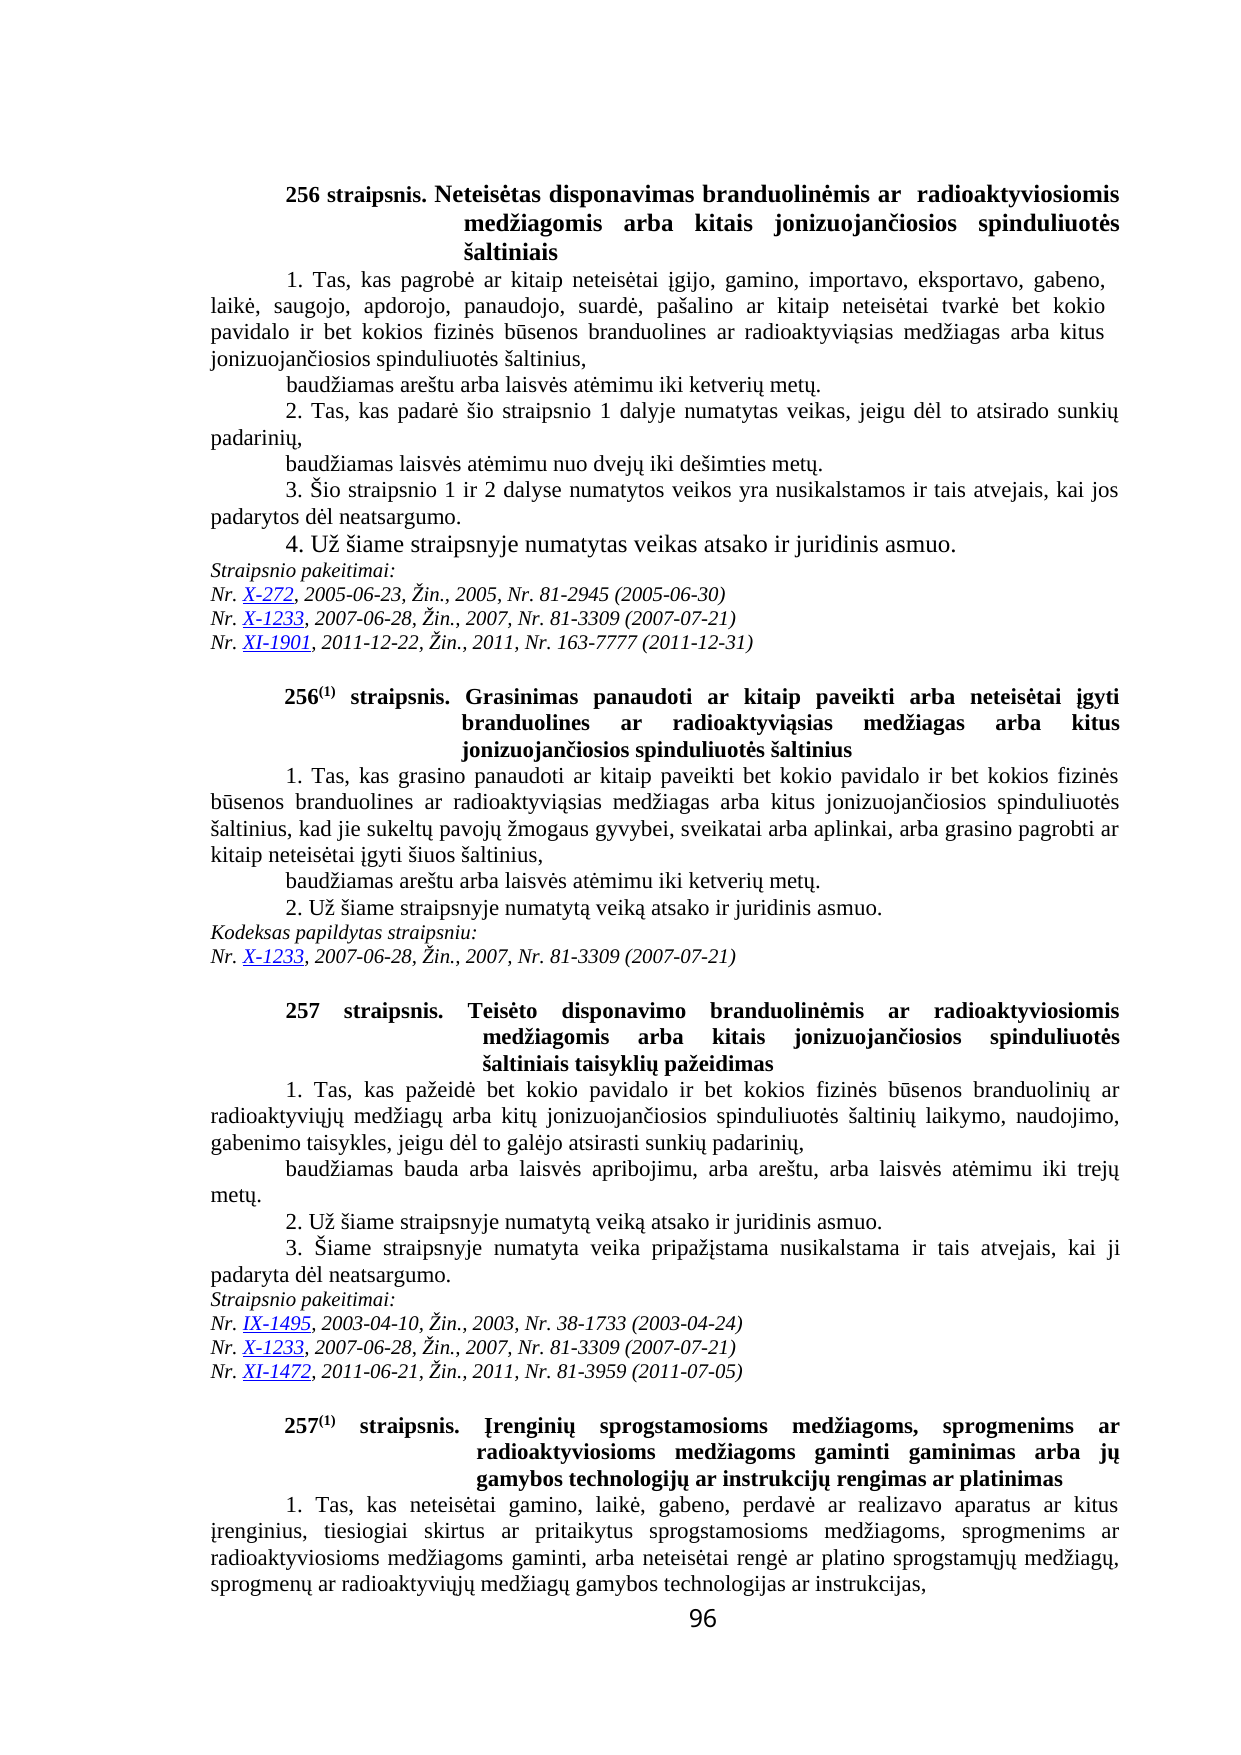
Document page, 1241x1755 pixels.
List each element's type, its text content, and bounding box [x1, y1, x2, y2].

text Nr. X-1233, 2007-06-28, Žin., 2007, Nr. 81-3309 (2007-07-21) [210, 606, 1120, 630]
text baudžiamas areštu arba laisvės atėmimu iki ketverių metų. [210, 867, 1120, 894]
text 256(1) straipsnis. Grasinimas panaudoti ar kitaip paveikti arba neteisėtai įgyti branduolines ar radioaktyviąsias medžiagas arba kitus jonizuojančiosios spinduliuotės šaltinius [284, 683, 1120, 762]
text 2. Tas, kas padarė šio straipsnio 1 dalyje numatytas veikas, jeigu dėl to atsirado sunkių padarinių, [210, 397, 1120, 450]
text 1. Tas, kas neteisėtai gamino, laikė, gabeno, perdavė ar realizavo aparatus ar kitus įrenginius, tiesiogiai skirtus ar pritaikytus sprogstamosioms medžiagoms, sprogmenims ar radioaktyviosioms medžiagoms gaminti, arba neteisėtai rengė ar platino sprogstamųjų medžiagų, sprogmenų ar radioaktyviųjų medžiagų gamybos technologijas ar instrukcijas, [210, 1491, 1120, 1596]
text baudžiamas areštu arba laisvės atėmimu iki ketverių metų. [210, 371, 1106, 397]
text 2. Už šiame straipsnyje numatytą veiką atsako ir juridinis asmuo. [210, 894, 1120, 920]
text 2. Už šiame straipsnyje numatytą veiką atsako ir juridinis asmuo. [210, 1208, 1120, 1234]
text Kodeksas papildytas straipsniu: [210, 920, 1120, 944]
text Nr. XI-1472, 2011-06-21, Žin., 2011, Nr. 81-3959 (2011-07-05) [210, 1359, 1120, 1383]
text Nr. XI-1901, 2011-12-22, Žin., 2011, Nr. 163-7777 (2011-12-31) [210, 630, 1120, 654]
text 1. Tas, kas grasino panaudoti ar kitaip paveikti bet kokio pavidalo ir bet kokios fizinės būsenos branduolines ar radioaktyviąsias medžiagas arba kitus jonizuojančiosios spinduliuotės šaltinius, kad jie sukeltų pavojų žmogaus gyvybei, sveikatai arba aplinkai, arba grasino pagrobti ar kitaip neteisėtai įgyti šiuos šaltinius, [210, 762, 1120, 867]
text 1. Tas, kas pažeidė bet kokio pavidalo ir bet kokios fizinės būsenos branduolinių ar radioaktyviųjų medžiagų arba kitų jonizuojančiosios spinduliuotės šaltinių laikymo, naudojimo, gabenimo taisykles, jeigu dėl to galėjo atsirasti sunkių padarinių, [210, 1076, 1120, 1155]
text 1. Tas, kas pagrobė ar kitaip neteisėtai įgijo, gamino, importavo, eksportavo, gabeno, laikė, saugojo, apdorojo, panaudojo, suardė, pašalino ar kitaip neteisėtai tvarkė bet kokio pavidalo ir bet kokios fizinės būsenos branduolines ar radioaktyviąsias medžiagas arba kitus jonizuojančiosios spinduliuotės šaltinius, [210, 266, 1106, 371]
text Nr. IX-1495, 2003-04-10, Žin., 2003, Nr. 38-1733 (2003-04-24) [210, 1311, 1120, 1335]
text 256 straipsnis. Neteisėtas disponavimas branduolinėmis ar radioaktyviosiomis medžiagomis arba kitais jonizuojančiosios spinduliuotės šaltiniais [285, 179, 1120, 266]
text Nr. X-1233, 2007-06-28, Žin., 2007, Nr. 81-3309 (2007-07-21) [210, 944, 1120, 968]
text 257(1) straipsnis. Įrenginių sprogstamosioms medžiagoms, sprogmenims ar radioaktyviosioms medžiagoms gaminti gaminimas arba jų gamybos technologijų ar instrukcijų rengimas ar platinimas [284, 1412, 1120, 1491]
text Straipsnio pakeitimai: [210, 1287, 1120, 1311]
text Nr. X-272, 2005-06-23, Žin., 2005, Nr. 81-2945 (2005-06-30) [210, 582, 1120, 606]
text 4. Už šiame straipsnyje numatytas veikas atsako ir juridinis asmuo. [210, 529, 1120, 558]
text baudžiamas laisvės atėmimu nuo dvejų iki dešimties metų. [210, 450, 1120, 477]
text 3. Šiame straipsnyje numatyta veika pripažįstama nusikalstama ir tais atvejais, kai ji padaryta dėl neatsargumo. [210, 1234, 1120, 1287]
text baudžiamas bauda arba laisvės apribojimu, arba areštu, arba laisvės atėmimu iki trejų metų. [210, 1155, 1120, 1208]
text Straipsnio pakeitimai: [210, 558, 1120, 582]
text Nr. X-1233, 2007-06-28, Žin., 2007, Nr. 81-3309 (2007-07-21) [210, 1335, 1120, 1359]
text 3. Šio straipsnio 1 ir 2 dalyse numatytos veikos yra nusikalstamos ir tais atvejais, kai jos padarytos dėl neatsargumo. [210, 477, 1120, 529]
text 257 straipsnis. Teisėto disponavimo branduolinėmis ar radioaktyviosiomis medžiagomis arba kitais jonizuojančiosios spinduliuotės šaltiniais taisyklių pažeidimas [285, 997, 1120, 1076]
